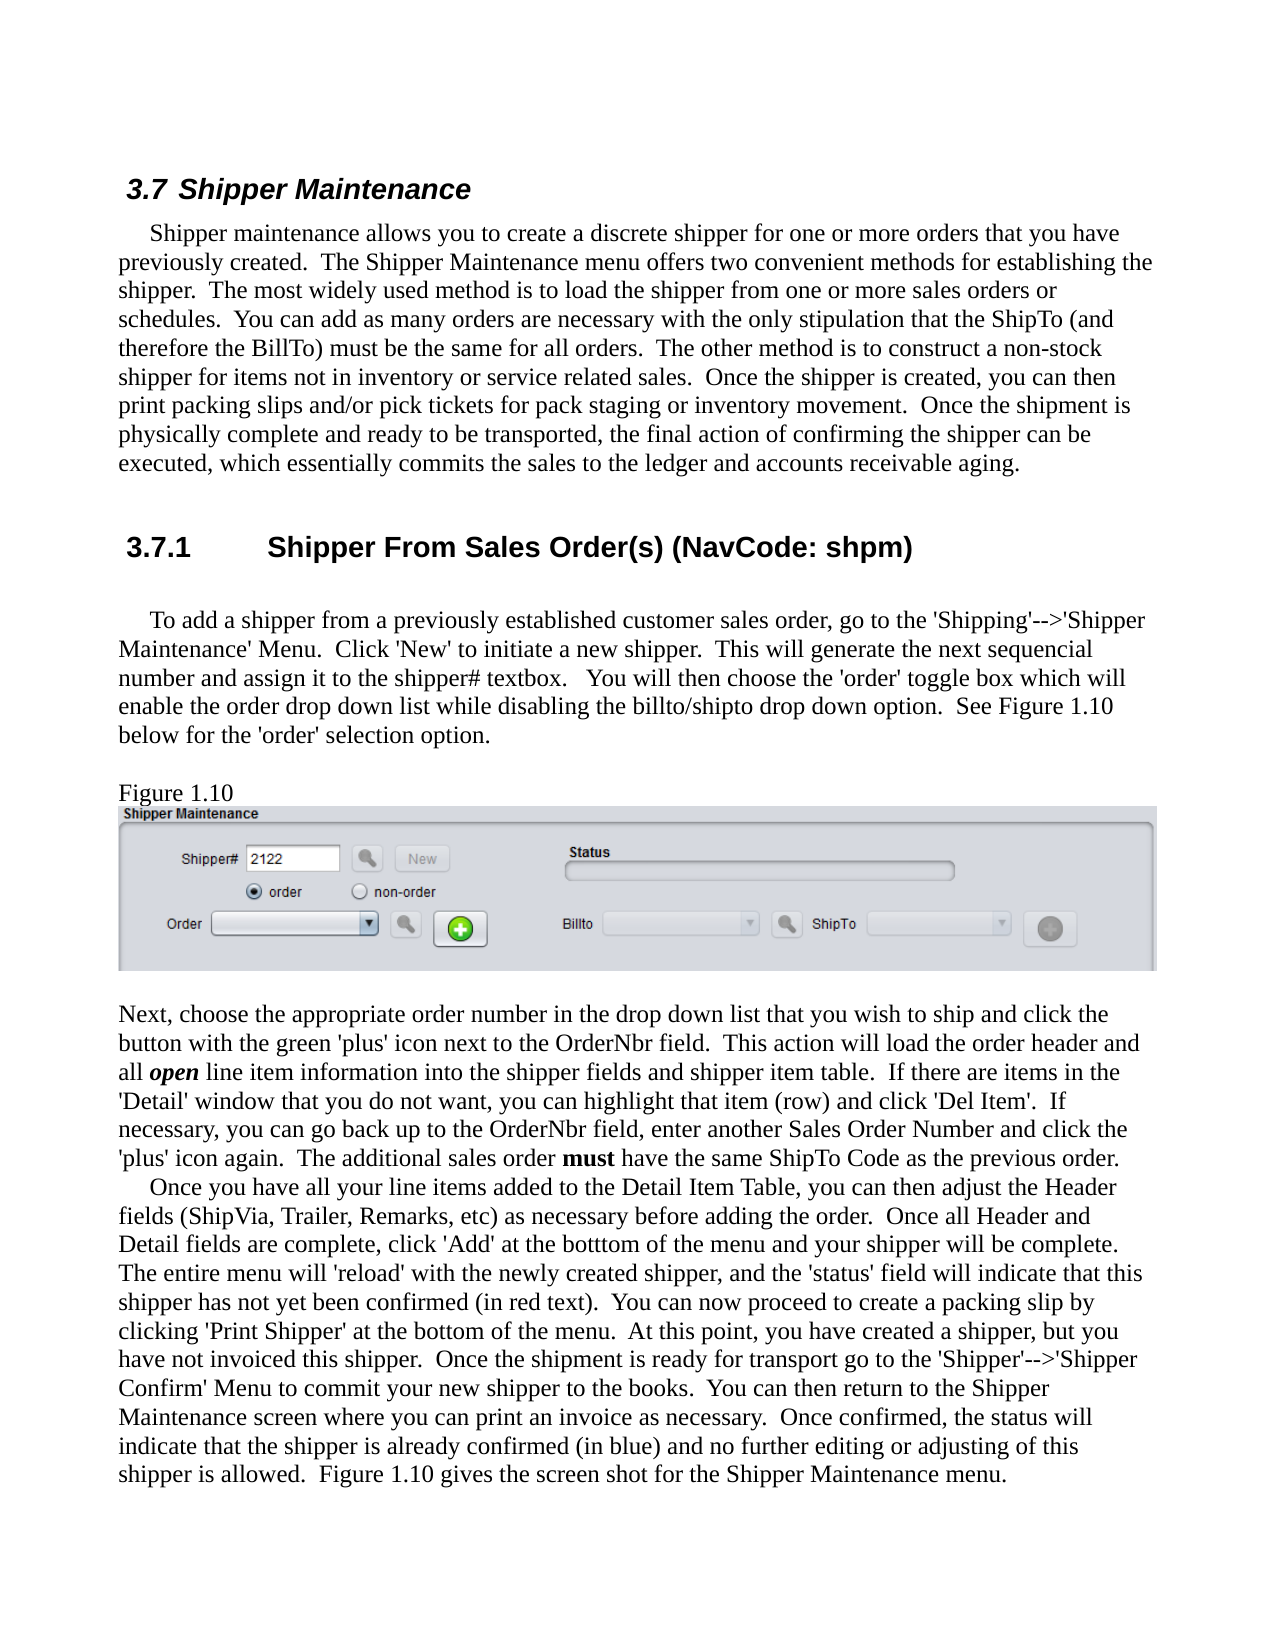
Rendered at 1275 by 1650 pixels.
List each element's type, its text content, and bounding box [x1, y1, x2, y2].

text Figure 1.10 [118, 778, 1157, 806]
text Next, choose the appropriate order number in the drop down list that you wish to ship and click the button with the green 'plus' icon next to the OrderNbr field. This action will load the order header and all open line item information into the shipper fields and shipper item table. If there are items in the 'Detail' window that you do not want, you can highlight that item (row) and click 'Del Item'. If necessary, you can go back up to the OrderNbr field, enter another Sales Order Number and click the 'plus' icon again. The additional sales order must have the same ShipTo Code as the previous order. [118, 999, 1157, 1172]
picture [118, 806, 1157, 971]
text Once you have all your line items added to the Detail Item Table, you can then adjust the Header fields (ShipVia, Trailer, Remarks, etc) as necessary before adding the order. Once all Header and Detail fields are complete, click 'Add' at the botttom of the menu and your shipper will be complete. The entire menu will 'reload' with the newly created shipper, and the 'status' field will indicate that this shipper has not yet been confirmed (in red text). You can now proceed to create a packing slip by clicking 'Print Shipper' at the bottom of the menu. At this point, you have created a shipper, but you have not invoiced this shipper. Once the shipment is ready for transport go to the 'Shipper'-->'Shipper Confirm' Menu to commit your new shipper to the books. You can then return to the Shipper Maintenance screen where you can print an invoice as necessary. Once confirmed, the status will indicate that the shipper is already confirmed (in blue) and no further editing or adjusting of this shipper is allowed. Figure 1.10 gives the screen shot for the Shipper Maintenance menu. [118, 1172, 1157, 1488]
subtitle Shipper From Sales Order(s) (NavCode: shpm) [118, 530, 1157, 564]
text Shipper maintenance allows you to create a discrete shipper for one or more orders that you have previously created. The Shipper Maintenance menu offers two convenient methods for establishing the shipper. The most widely used method is to load the shipper from one or more sales orders or schedules. You can add as many orders are necessary with the only stipulation that the ShipTo (and therefore the BillTo) must be the same for all orders. The other method is to construct a non-stock shipper for items not in inventory or service related sales. Once the shipper is created, you can then print packing slips and/or pick tickets for pack staging or inventory movement. Once the shipment is physically complete and ready to be transported, the final action of confirming the shipper can be executed, which essentially commits the sales to the ledger and accounts receivable aging. [118, 218, 1157, 477]
text To add a shipper from a previously established customer sales order, go to the 'Shipping'-->'Shipper Maintenance' Menu. Click 'New' to initiate a new shipper. This will generate the next sequencial number and assign it to the shipper# textbox. You will then choose the 'order' toggle box which will enable the order drop down list while disabling the billto/shipto drop down option. See Figure 1.10 below for the 'order' selection option. [118, 605, 1157, 749]
subtitle Shipper Maintenance [118, 172, 1157, 205]
